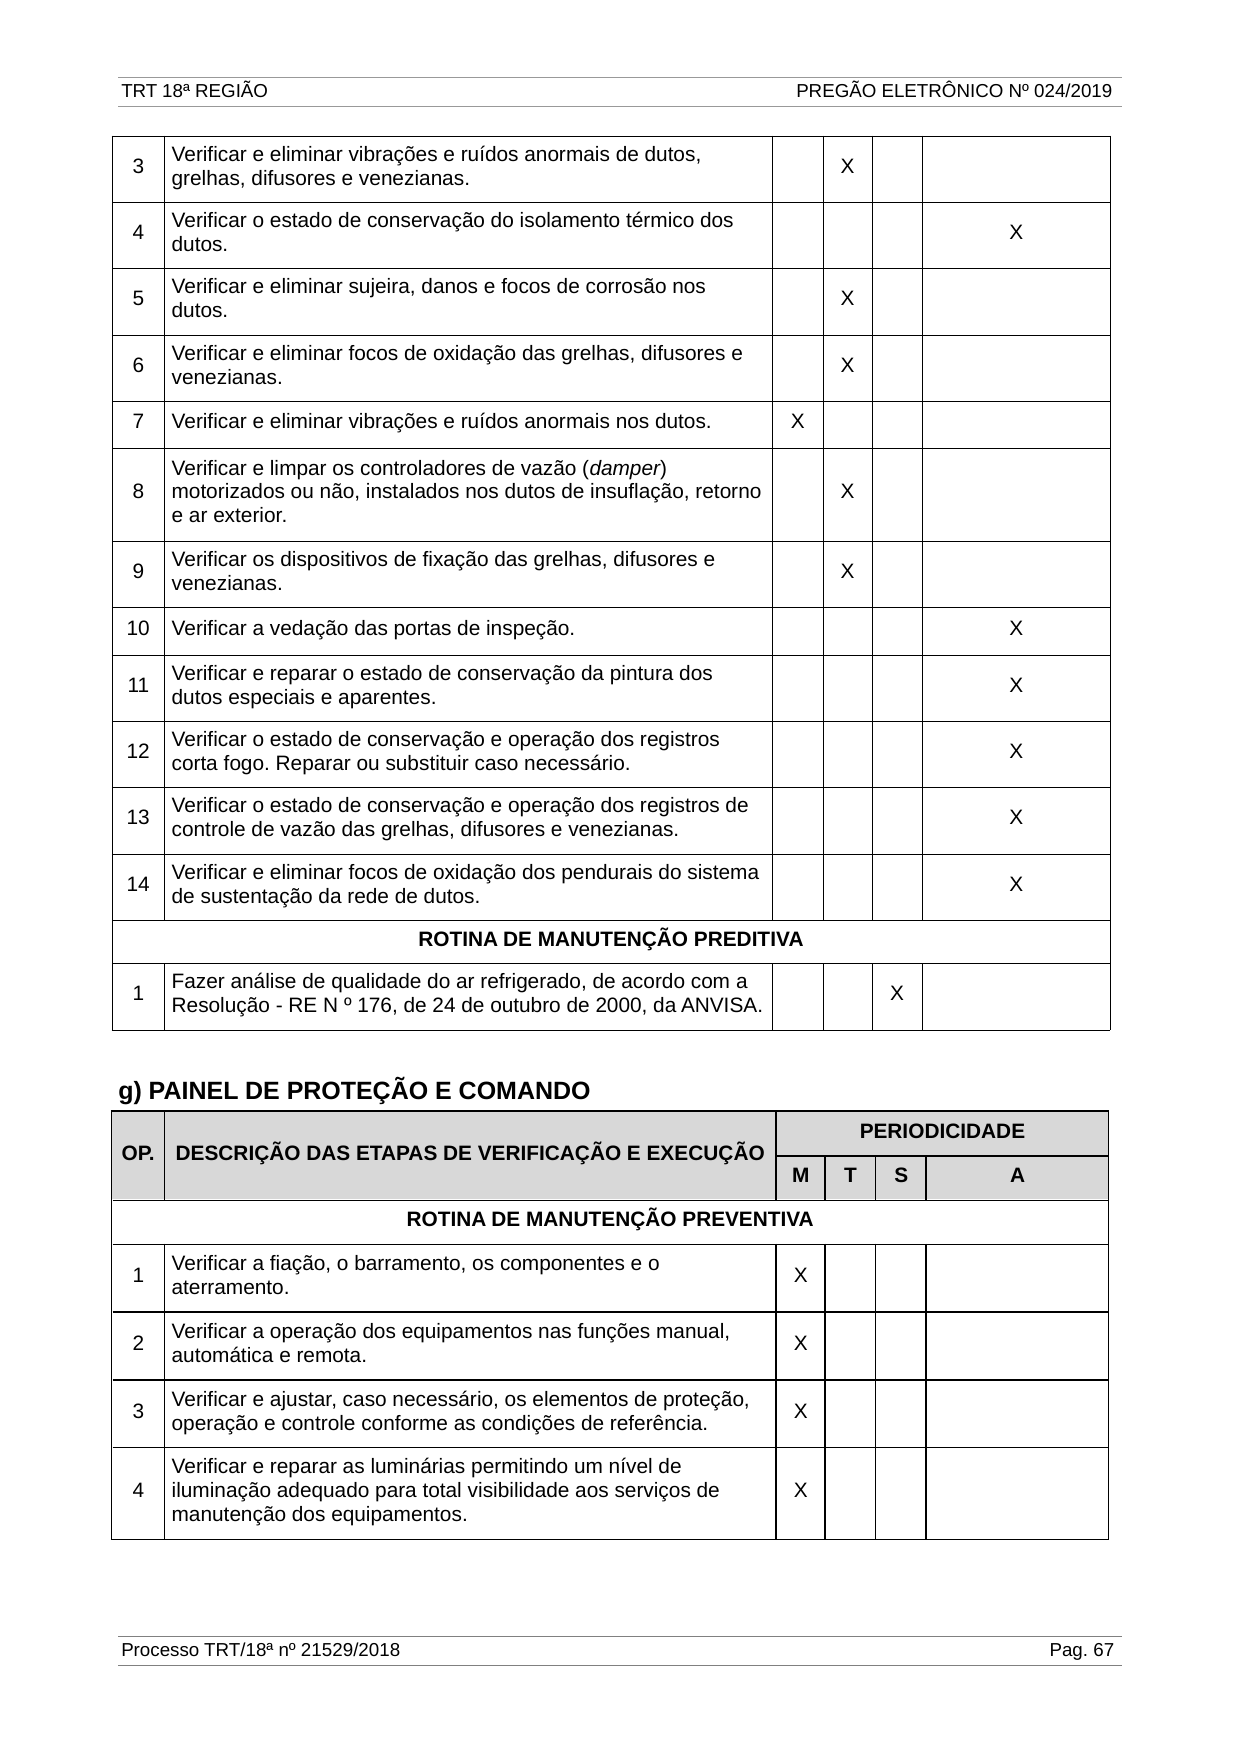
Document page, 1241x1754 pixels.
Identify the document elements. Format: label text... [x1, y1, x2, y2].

table_cell Verificar e eliminar vibrações e ruídos anormais nos dutos. [165, 402, 772, 448]
table_cell 2 [112, 1312, 164, 1379]
table_cell [923, 336, 1110, 401]
table_cell [873, 608, 922, 654]
table_cell [824, 788, 872, 853]
table_cell [876, 1245, 925, 1311]
table_cell Verificar a operação dos equipamentos nas funções manual, automática e remota. [165, 1313, 775, 1379]
table_cell 3 [113, 137, 164, 202]
table_cell [826, 1245, 875, 1311]
table_cell [824, 203, 872, 268]
table_cell [773, 788, 823, 853]
table_cell Verificar e eliminar vibrações e ruídos anormais de dutos, grelhas, difusores e venezianas. [165, 137, 772, 202]
table_cell X [824, 449, 872, 541]
table_header PERIODICIDADE [777, 1112, 1108, 1155]
table_cell X [777, 1448, 824, 1539]
table_cell [876, 1381, 925, 1447]
table_cell X [923, 855, 1110, 920]
table_cell 1 [113, 964, 164, 1029]
table_cell 12 [113, 722, 164, 787]
table_cell X [873, 964, 922, 1029]
table_cell [873, 542, 922, 607]
table_cell T [826, 1157, 875, 1199]
table_cell X [777, 1313, 824, 1379]
table_cell [824, 608, 872, 654]
table_cell S [876, 1157, 925, 1199]
table_cell X [777, 1381, 824, 1447]
table_cell [923, 542, 1110, 607]
table_cell [824, 722, 872, 787]
table_cell ROTINA DE MANUTENÇÃO PREVENTIVA [112, 1201, 1108, 1243]
table_cell [824, 964, 872, 1029]
table_cell [873, 402, 922, 448]
table_header DESCRIÇÃO DAS ETAPAS DE VERIFICAÇÃO E EXECUÇÃO [165, 1112, 775, 1199]
table_cell 5 [113, 269, 164, 334]
table_cell 11 [113, 656, 164, 721]
table_cell [773, 722, 823, 787]
table_cell [826, 1448, 875, 1539]
table_cell X [923, 722, 1110, 787]
table_cell X [923, 788, 1110, 853]
table_cell 7 [113, 402, 164, 448]
table_cell Verificar e reparar o estado de conservação da pintura dos dutos especiais e aparentes. [165, 656, 772, 721]
table_cell [773, 608, 823, 654]
table_cell X [824, 336, 872, 401]
table_cell [873, 449, 922, 541]
text g) PAINEL DE PROTEÇÃO E COMANDO [118, 1076, 1122, 1104]
table_cell [873, 137, 922, 202]
table_cell [873, 336, 922, 401]
table_cell [773, 656, 823, 721]
table_cell Verificar o estado de conservação do isolamento térmico dos dutos. [165, 203, 772, 268]
table_cell Fazer análise de qualidade do ar refrigerado, de acordo com a Resolução - RE N º 176, de 24 de outubro de 2000, da ANVISA. [165, 964, 772, 1029]
table_cell [927, 1448, 1108, 1539]
table_cell 4 [112, 1448, 164, 1539]
table_cell [873, 855, 922, 920]
table_cell Verificar os dispositivos de fixação das grelhas, difusores e venezianas. [165, 542, 772, 607]
table_cell [876, 1448, 925, 1539]
table_cell [773, 137, 823, 202]
table_cell 3 [112, 1380, 164, 1447]
table_cell X [923, 656, 1110, 721]
table_cell [873, 788, 922, 853]
table_cell Verificar e eliminar focos de oxidação das grelhas, difusores e venezianas. [165, 336, 772, 401]
table_cell [923, 402, 1110, 448]
table_cell [923, 964, 1110, 1029]
table_cell [923, 269, 1110, 334]
table_cell Verificar e eliminar focos de oxidação dos pendurais do sistema de sustentação da rede de dutos. [165, 855, 772, 920]
table_cell [923, 137, 1110, 202]
table_cell Verificar e reparar as luminárias permitindo um nível de iluminação adequado para total visibilidade aos serviços de manutenção dos equipamentos. [165, 1448, 775, 1539]
table_cell X [923, 608, 1110, 654]
table_cell M [777, 1157, 824, 1199]
table_cell X [824, 269, 872, 334]
table_cell 10 [113, 608, 164, 654]
table_cell Verificar o estado de conservação e operação dos registros corta fogo. Reparar ou substituir caso necessário. [165, 722, 772, 787]
table_cell [927, 1381, 1108, 1447]
table_cell X [777, 1245, 824, 1311]
table_cell [773, 336, 823, 401]
table_cell [773, 269, 823, 334]
table_cell [773, 964, 823, 1029]
table_cell ROTINA DE MANUTENÇÃO PREDITIVA [113, 921, 1110, 963]
table_cell [824, 656, 872, 721]
table_cell [773, 449, 823, 541]
table_cell [826, 1313, 875, 1379]
table_header OP. [112, 1112, 164, 1199]
table_cell [876, 1313, 925, 1379]
table_cell [873, 722, 922, 787]
table_cell Verificar a fiação, o barramento, os componentes e o aterramento. [165, 1245, 775, 1311]
table_cell [826, 1381, 875, 1447]
table_cell 8 [113, 449, 164, 541]
table_cell 14 [113, 855, 164, 920]
table_cell 1 [112, 1245, 164, 1311]
table_cell [824, 402, 872, 448]
table_cell Verificar e ajustar, caso necessário, os elementos de proteção, operação e controle conforme as condições de referência. [165, 1381, 775, 1447]
table_cell Verificar e limpar os controladores de vazão (damper) motorizados ou não, instalados nos dutos de insuflação, retorno e ar exterior. [165, 449, 772, 541]
table_cell [773, 203, 823, 268]
table_cell X [923, 203, 1110, 268]
table_cell 4 [113, 203, 164, 268]
table_cell [927, 1245, 1108, 1311]
table_cell 9 [113, 542, 164, 607]
table_cell 13 [113, 788, 164, 853]
table_cell X [824, 137, 872, 202]
table_cell [873, 656, 922, 721]
table_cell [873, 203, 922, 268]
table_cell A [927, 1157, 1108, 1199]
table_cell [927, 1313, 1108, 1379]
table_cell [923, 449, 1110, 541]
table_cell [773, 855, 823, 920]
table_cell Verificar a vedação das portas de inspeção. [165, 608, 772, 654]
table_cell Verificar o estado de conservação e operação dos registros de controle de vazão das grelhas, difusores e venezianas. [165, 788, 772, 853]
table_cell [824, 855, 872, 920]
table_cell X [773, 402, 823, 448]
table_cell [773, 542, 823, 607]
table_cell [873, 269, 922, 334]
table_cell Verificar e eliminar sujeira, danos e focos de corrosão nos dutos. [165, 269, 772, 334]
table_cell X [824, 542, 872, 607]
table_cell 6 [113, 336, 164, 401]
